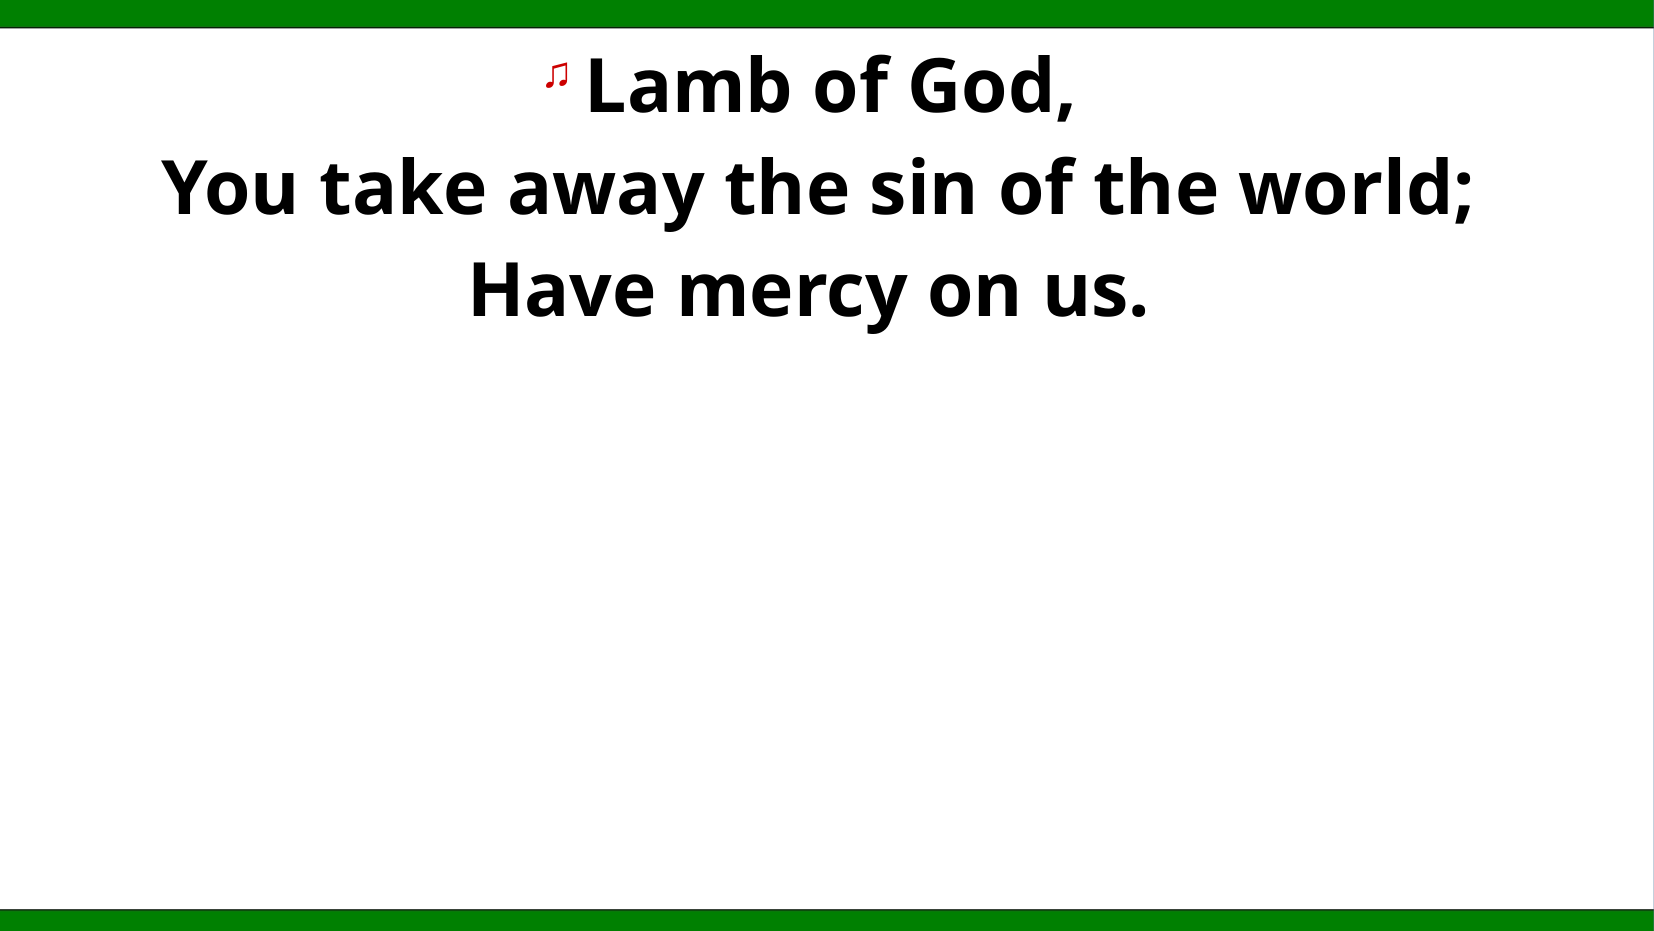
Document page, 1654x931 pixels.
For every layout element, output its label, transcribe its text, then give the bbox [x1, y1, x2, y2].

text_box ♫ Lamb of God, You take away the sin of the world; Have mercy on us. [61, 24, 1577, 361]
picture [0, 0, 1654, 931]
